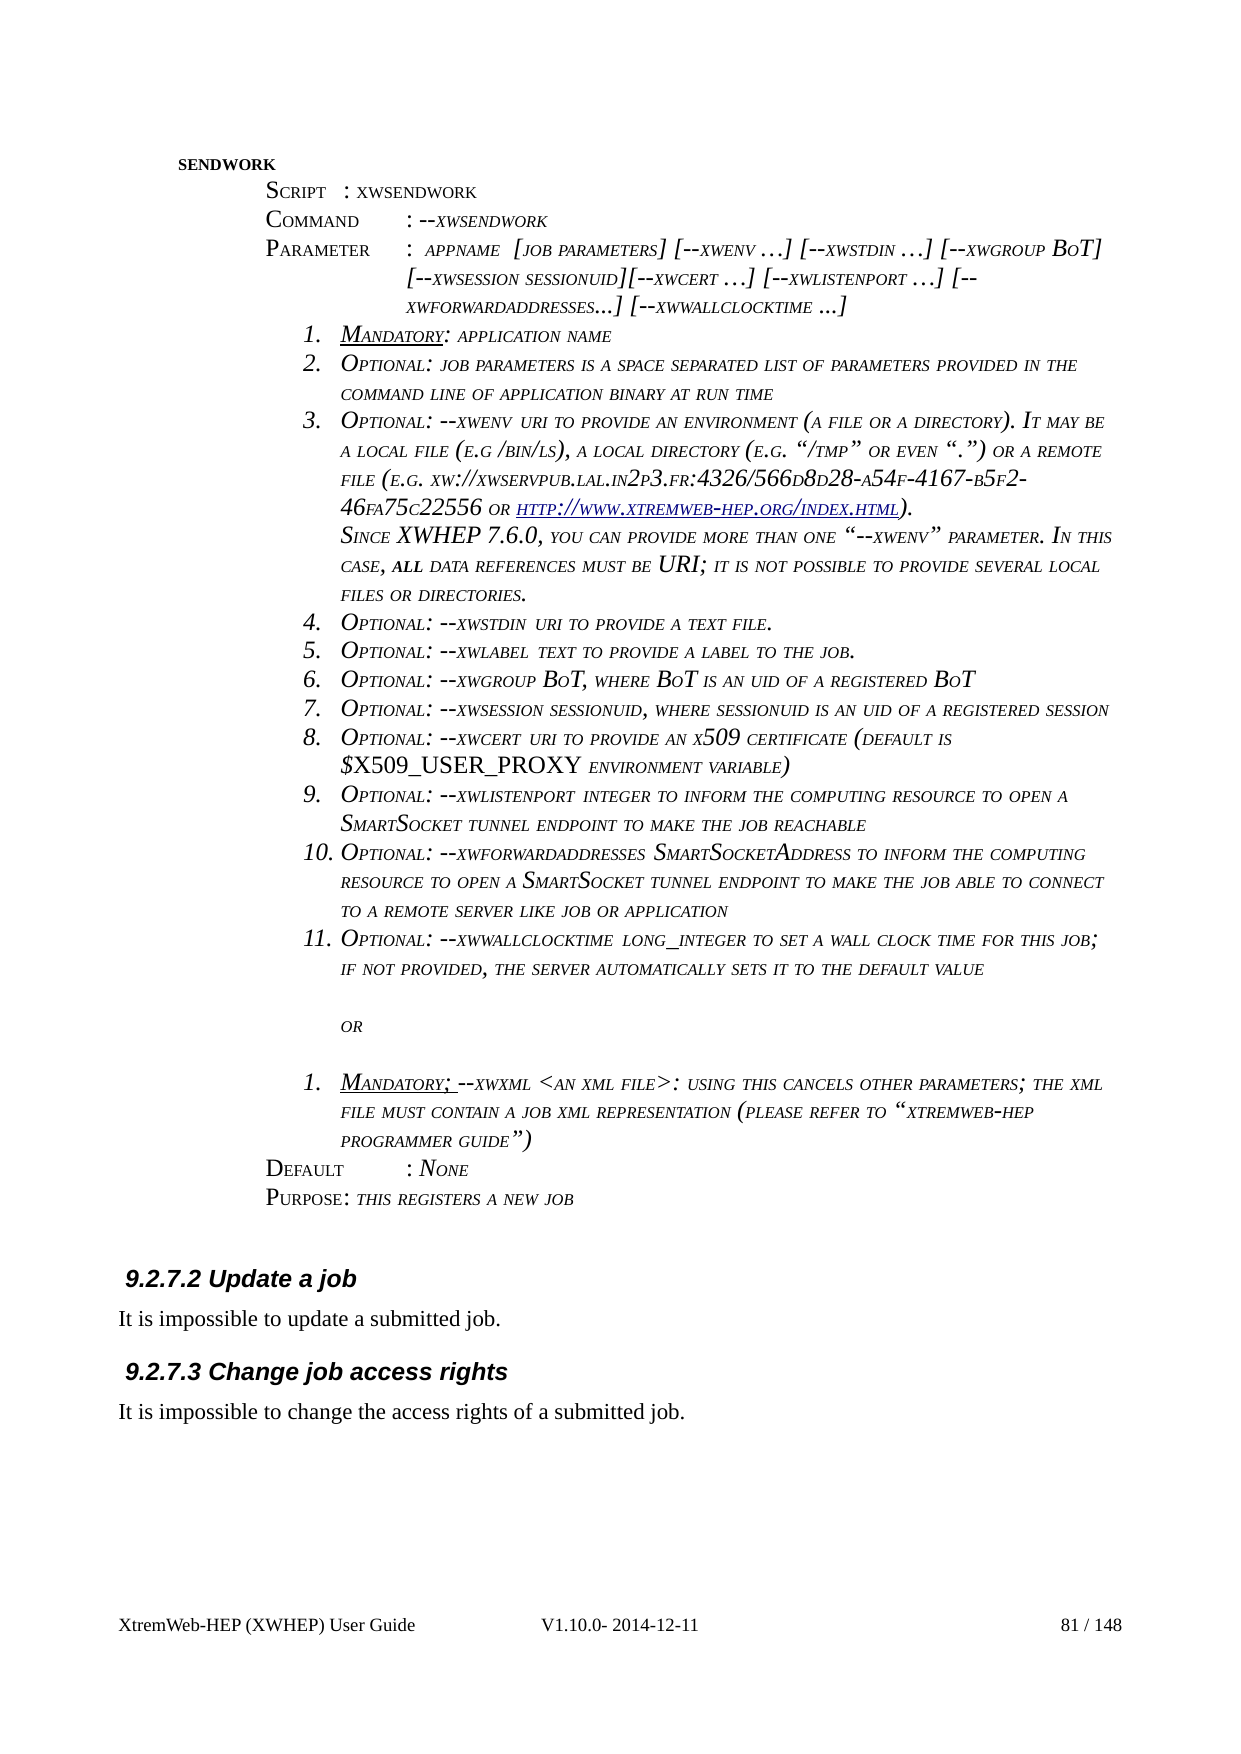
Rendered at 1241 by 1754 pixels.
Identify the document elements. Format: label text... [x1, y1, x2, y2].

list Optional: --xwenv uri to provide an environment (a file or a directory). It may be a local file (e.g /bin/ls), a local directory (e.g. “/tmp” or even “.”) or a remote file (e.g. xw://xwservpub.lal.in2p3.fr:4326/566d8d28-a54f-4167-b5f2-46fa75c22556 or http://www.xtremweb-hep.org/index.html). Since XWHEP 7.6.0, you can provide more than one “--xwenv” parameter. In this case, all data references must be URI; it is not possible to provide several local files or directories. [303, 406, 1122, 607]
list Optional: --xwgroup BoT, where BoT is an uid of a registered BoT [303, 664, 1122, 693]
text Parameter : appname [job parameters] [--xwenv …] [--xwstdin …] [--xwgroup BoT] [--xwsession sessionuid][--xwcert …] [--xwlistenport …] [--xwforwardaddresses...] [--xwwallclocktime ...] [265, 233, 1122, 319]
text Command : --xwsendwork [265, 204, 1122, 233]
subtitle Change job access rights [118, 1357, 1122, 1385]
text It is impossible to update a submitted job. [118, 1305, 1122, 1332]
list Optional: --xwforwardaddresses SmartSocketAddress to inform the computing resource to open a SmartSocket tunnel endpoint to make the job able to connect to a remote server like job or application [303, 837, 1122, 923]
list Optional: --xwlistenport integer to inform the computing resource to open a SmartSocket tunnel endpoint to make the job reachable [303, 779, 1122, 837]
text Purpose : this registers a new job [265, 1182, 1122, 1211]
list Optional: --xwlabel text to provide a label to the job. [303, 636, 1122, 664]
list Optional: --xwstdin uri to provide a text file. [303, 607, 1122, 636]
text Default : None [265, 1153, 1122, 1182]
list Mandatory; --xwxml <an xml file>: using this cancels other parameters; the xml file must contain a job xml representation (please refer to “xtremweb-hep programmer guide”) [303, 1067, 1122, 1153]
list Optional: --xwwallclocktime long_integer to set a wall clock time for this job; if not provided, the server automatically sets it to the default value [303, 923, 1122, 981]
text Script : xwsendwork [265, 176, 1122, 204]
subtitle Update a job [118, 1264, 1122, 1293]
list or [303, 1009, 1122, 1038]
list Mandatory: application name [303, 319, 1122, 348]
list Optional: --xwsession sessionuid, where sessionuid is an uid of a registered session [303, 693, 1122, 722]
list Optional: --xwcert uri to provide an x509 certificate (default is $X509_USER_PROXY environment variable) [303, 722, 1122, 779]
text sendwork [178, 147, 1122, 176]
list Optional: job parameters is a space separated list of parameters provided in the command line of application binary at run time [303, 348, 1122, 406]
text It is impossible to change the access rights of a submitted job. [118, 1398, 1122, 1424]
